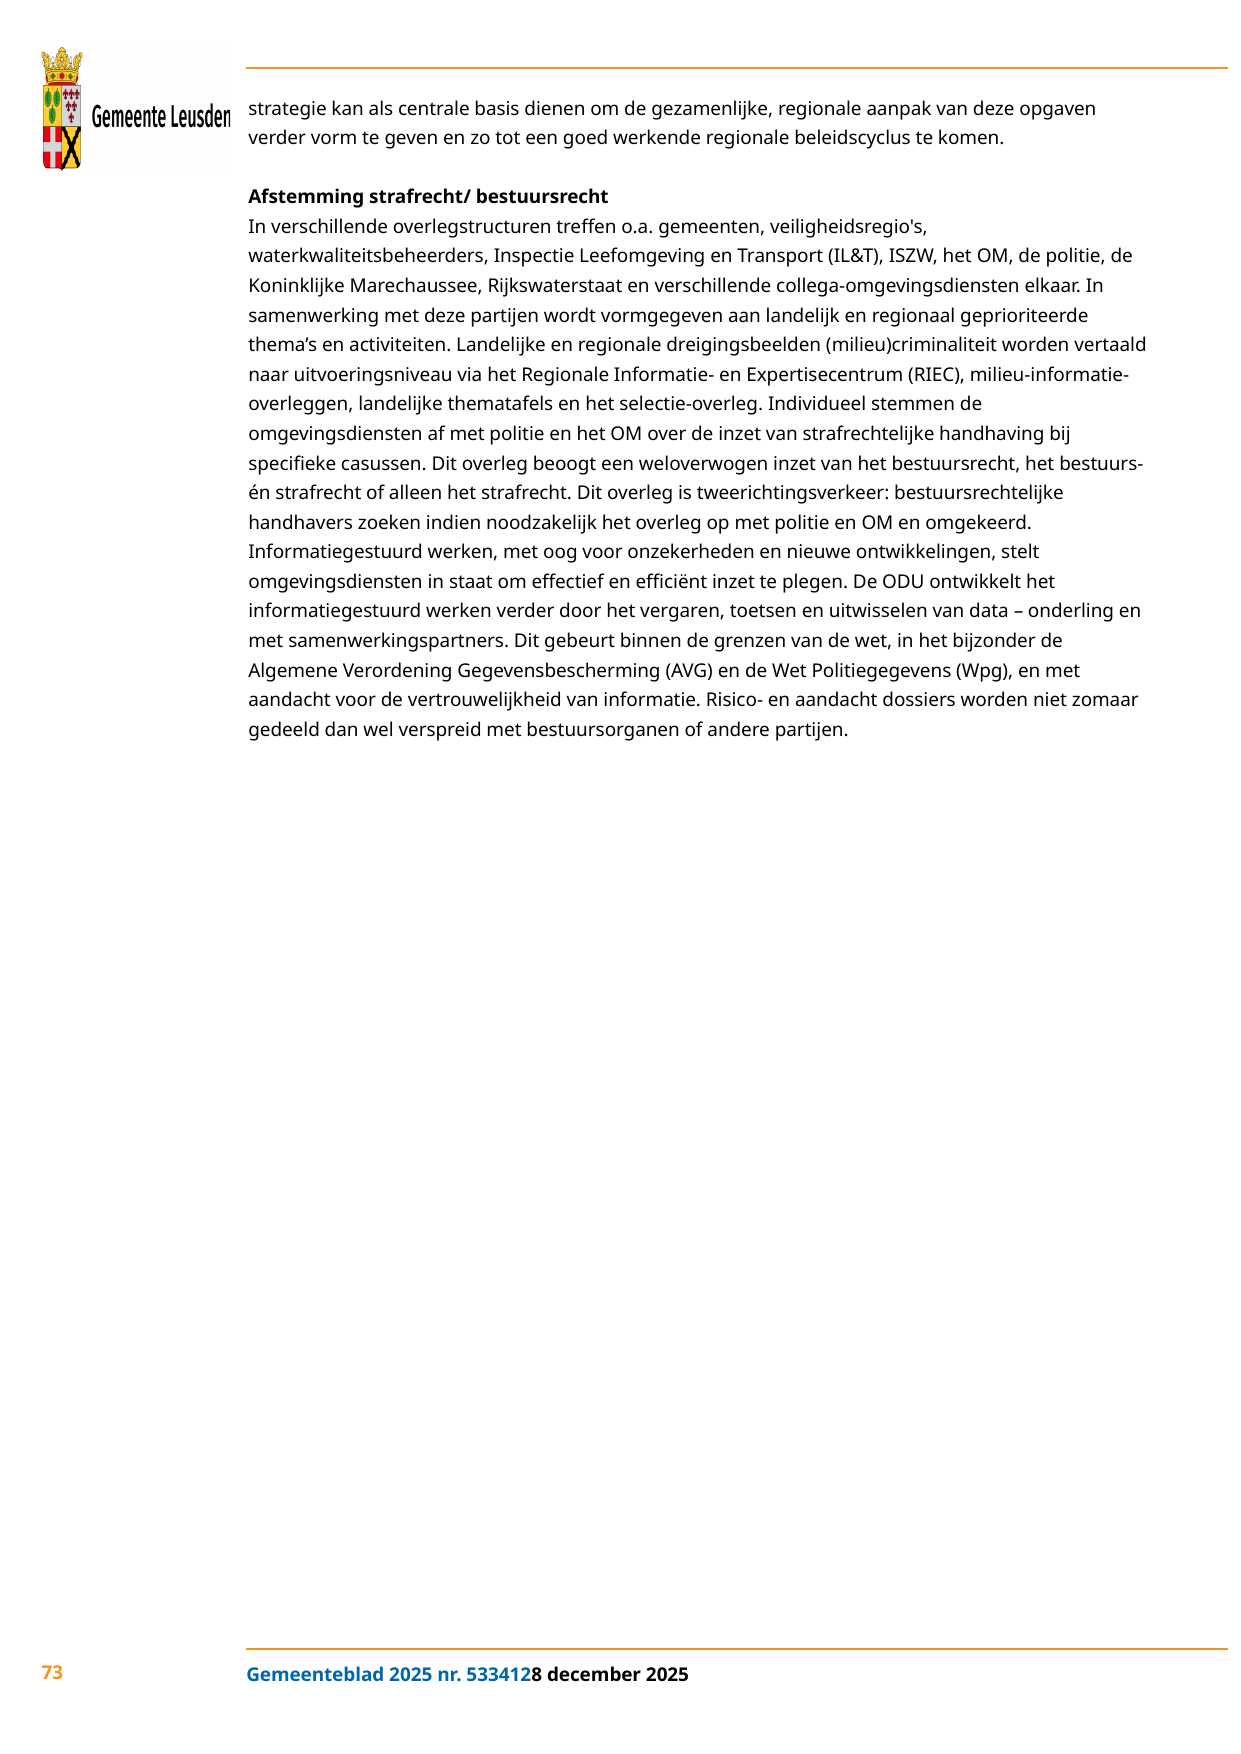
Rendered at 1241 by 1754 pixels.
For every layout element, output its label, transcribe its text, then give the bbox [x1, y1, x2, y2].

text Afstemming strafrecht/ bestuursrecht [248, 183, 1152, 209]
text strategie kan als centrale basis dienen om de gezamenlijke, regionale aanpak van deze opgaven verder vorm te geven en zo tot een goed werkende regionale beleidscyclus te komen. [248, 95, 1152, 150]
text In verschillende overlegstructuren treffen o.a. gemeenten, veiligheidsregio's, waterkwaliteitsbeheerders, Inspectie Leefomgeving en Transport (IL&T), ISZW, het OM, de politie, de Koninklijke Marechaussee, Rijkswaterstaat en verschillende collega-omgevingsdiensten elkaar. In samenwerking met deze partijen wordt vormgegeven aan landelijk en regionaal geprioriteerde thema’s en activiteiten. Landelijke en regionale dreigingsbeelden (milieu)criminaliteit worden vertaald naar uitvoeringsniveau via het Regionale Informatie- en Expertisecentrum (RIEC), milieu-informatie-overleggen, landelijke thematafels en het selectie-overleg. Individueel stemmen de omgevingsdiensten af met politie en het OM over de inzet van strafrechtelijke handhaving bij specifieke casussen. Dit overleg beoogt een weloverwogen inzet van het bestuursrecht, het bestuurs- én strafrecht of alleen het strafrecht. Dit overleg is tweerichtingsverkeer: bestuursrechtelijke handhavers zoeken indien noodzakelijk het overleg op met politie en OM en omgekeerd. Informatiegestuurd werken, met oog voor onzekerheden en nieuwe ontwikkelingen, stelt omgevingsdiensten in staat om effectief en efficiënt inzet te plegen. De ODU ontwikkelt het informatiegestuurd werken verder door het vergaren, toetsen en uitwisselen van data – onderling en met samenwerkingspartners. Dit gebeurt binnen de grenzen van de wet, in het bijzonder de Algemene Verordening Gegevensbescherming (AVG) en de Wet Politiegegevens (Wpg), en met aandacht voor de vertrouwelijkheid van informatie. Risico- en aandacht dossiers worden niet zomaar gedeeld dan wel verspreid met bestuursorganen of andere partijen. [248, 213, 1152, 742]
picture [41, 47, 231, 172]
